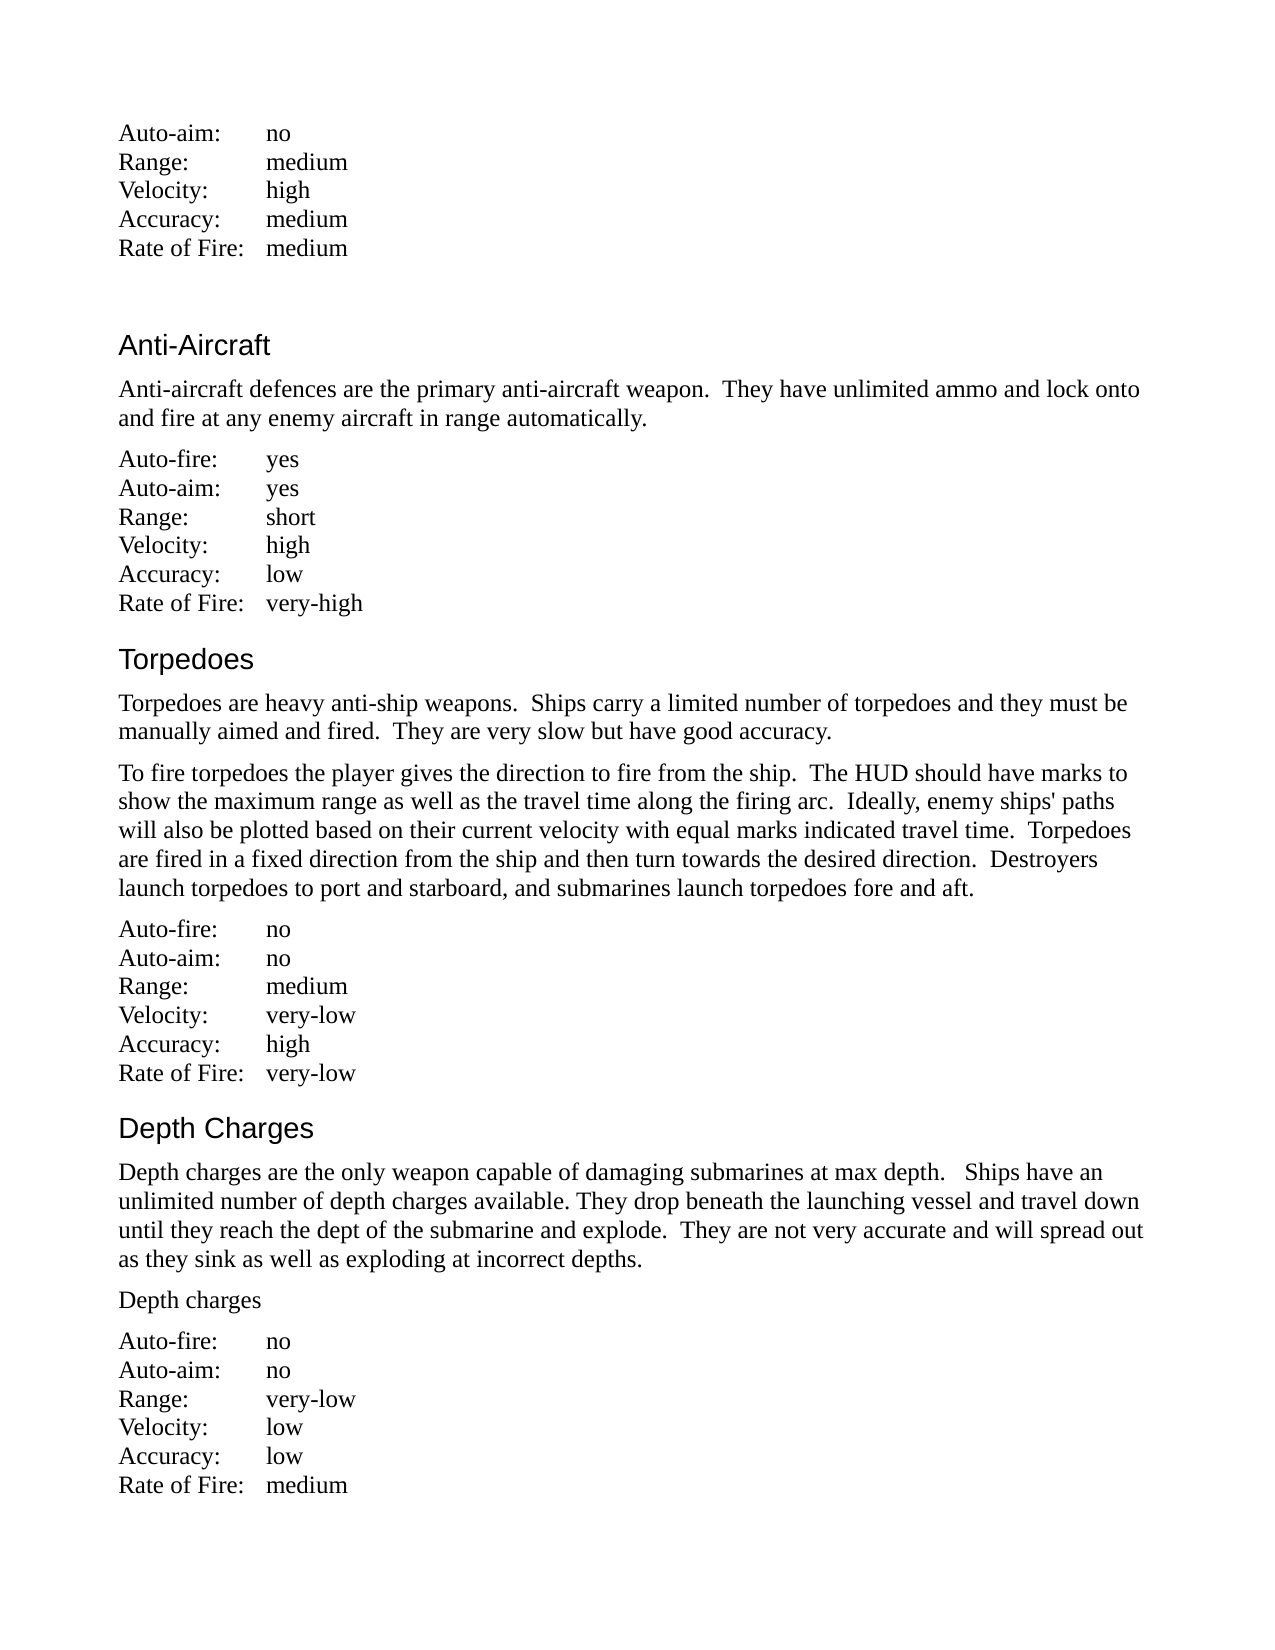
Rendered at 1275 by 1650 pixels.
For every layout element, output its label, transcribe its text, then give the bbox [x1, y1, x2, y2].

text Accuracy: medium [118, 204, 1157, 233]
text Auto-aim: yes [118, 473, 1157, 502]
text Accuracy: low [118, 1441, 1157, 1470]
text Velocity: very-low [118, 1000, 1157, 1029]
subtitle Anti-Aircraft [118, 328, 1157, 362]
text Rate of Fire: medium [118, 233, 1157, 262]
text Range: medium [118, 971, 1157, 1000]
text Velocity: high [118, 176, 1157, 204]
text Range: medium [118, 147, 1157, 176]
text Auto-fire: no [118, 1326, 1157, 1355]
text Depth charges are the only weapon capable of damaging submarines at max depth. Ships have an unlimited number of depth charges available. They drop beneath the launching vessel and travel down until they reach the dept of the submarine and explode. They are not very accurate and will spread out as they sink as well as exploding at incorrect depths. [118, 1157, 1157, 1272]
text Rate of Fire: very-high [118, 588, 1157, 617]
subtitle Depth Charges [118, 1111, 1157, 1145]
text Auto-aim: no [118, 1355, 1157, 1384]
text Depth charges [118, 1285, 1157, 1314]
text Auto-fire: no [118, 914, 1157, 943]
text Anti-aircraft defences are the primary anti-aircraft weapon. They have unlimited ammo and lock onto and fire at any enemy aircraft in range automatically. [118, 374, 1157, 432]
text To fire torpedoes the player gives the direction to fire from the ship. The HUD should have marks to show the maximum range as well as the travel time along the firing arc. Ideally, enemy ships' paths will also be plotted based on their current velocity with equal marks indicated travel time. Torpedoes are fired in a fixed direction from the ship and then turn towards the desired direction. Destroyers launch torpedoes to port and starboard, and submarines launch torpedoes fore and aft. [118, 758, 1157, 901]
text Rate of Fire: medium [118, 1470, 1157, 1499]
text Torpedoes are heavy anti-ship weapons. Ships carry a limited number of torpedoes and they must be manually aimed and fired. They are very slow but have good accuracy. [118, 688, 1157, 745]
text Velocity: low [118, 1412, 1157, 1441]
text Auto-fire: yes [118, 444, 1157, 473]
text Range: very-low [118, 1384, 1157, 1412]
text Velocity: high [118, 530, 1157, 559]
text Rate of Fire: very-low [118, 1058, 1157, 1086]
subtitle Torpedoes [118, 642, 1157, 675]
text Accuracy: low [118, 559, 1157, 588]
text Auto-aim: no [118, 943, 1157, 971]
text Auto-aim: no [118, 118, 1157, 147]
text Accuracy: high [118, 1029, 1157, 1058]
text Range: short [118, 502, 1157, 530]
